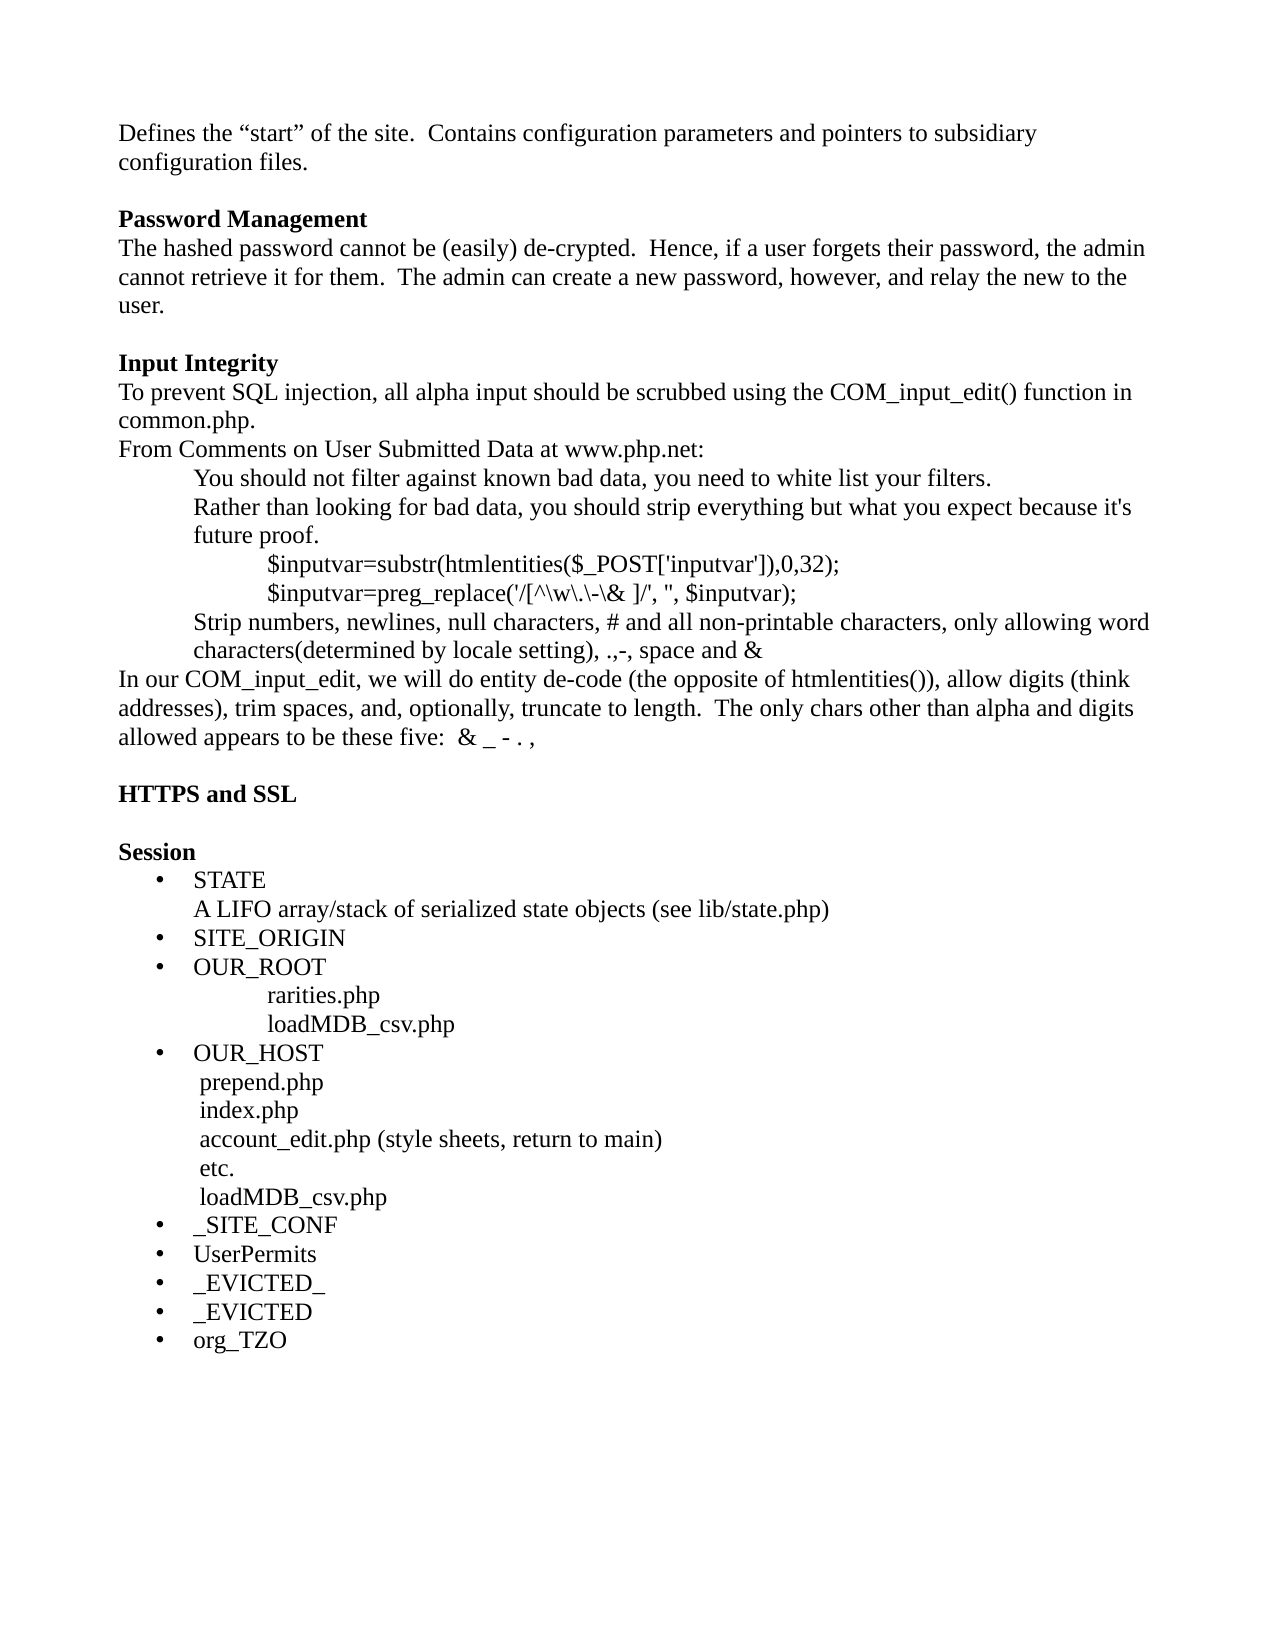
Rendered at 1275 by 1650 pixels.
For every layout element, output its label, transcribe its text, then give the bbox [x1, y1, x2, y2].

list STATE A LIFO array/stack of serialized state objects (see lib/state.php) [156, 866, 1157, 923]
text You should not filter against known bad data, you need to white list your filters. [193, 463, 1157, 492]
list _EVICTED [156, 1297, 1157, 1326]
list SITE_ORIGIN [156, 923, 1157, 952]
text Rather than looking for bad data, you should strip everything but what you expect because it's future proof. [193, 492, 1157, 549]
text The hashed password cannot be (easily) de-crypted. Hence, if a user forgets their password, the admin cannot retrieve it for them. The admin can create a new password, however, and relay the new to the user. [118, 233, 1157, 319]
list OUR_HOST prepend.php index.php account_edit.php (style sheets, return to main) etc. loadMDB_csv.php [156, 1038, 1157, 1211]
text Strip numbers, newlines, null characters, # and all non-printable characters, only allowing word characters(determined by locale setting), .,-, space and & [193, 607, 1157, 664]
list OUR_ROOT rarities.php loadMDB_csv.php [156, 952, 1157, 1038]
list _SITE_CONF [156, 1211, 1157, 1239]
list org_TZO [156, 1326, 1157, 1354]
text From Comments on User Submitted Data at www.php.net: [118, 434, 1157, 463]
text Session [118, 837, 1157, 866]
text In our COM_input_edit, we will do entity de-code (the opposite of htmlentities()), allow digits (think addresses), trim spaces, and, optionally, truncate to length. The only chars other than alpha and digits allowed appears to be these five: & _ - . , [118, 664, 1157, 751]
text To prevent SQL injection, all alpha input should be scrubbed using the COM_input_edit() function in common.php. [118, 377, 1157, 434]
text Defines the “start” of the site. Contains configuration parameters and pointers to subsidiary configuration files. [118, 118, 1157, 176]
list UserPermits [156, 1239, 1157, 1268]
text Input Integrity [118, 348, 1157, 377]
list _EVICTED_ [156, 1268, 1157, 1297]
text HTTPS and SSL [118, 779, 1157, 808]
text $inputvar=substr(htmlentities($_POST['inputvar']),0,32); [193, 549, 1157, 578]
text Password Management [118, 204, 1157, 233]
text $inputvar=preg_replace('/[^\w\.\-\& ]/', '', $inputvar); [193, 578, 1157, 607]
